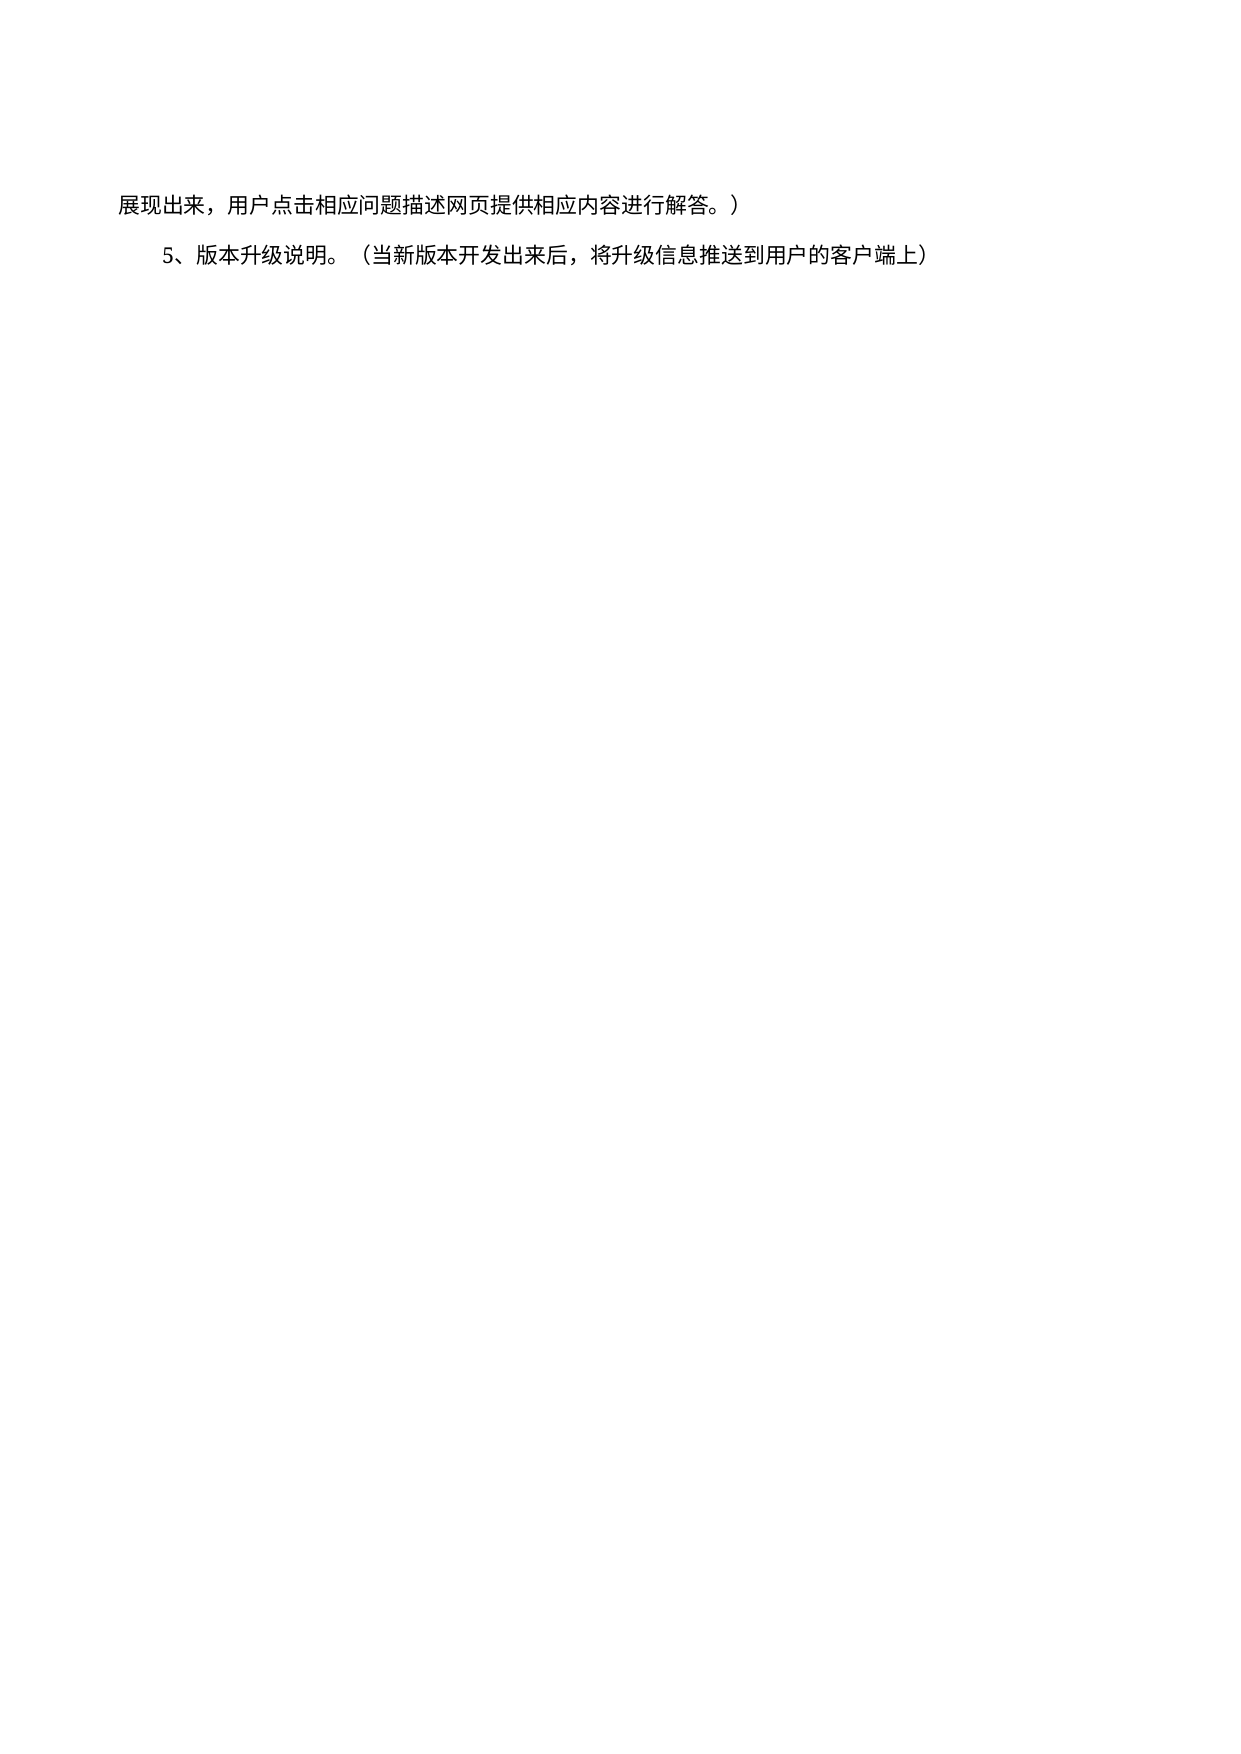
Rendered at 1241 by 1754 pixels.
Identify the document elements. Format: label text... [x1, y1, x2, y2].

text 展现出来，用户点击相应问题描述网页提供相应内容进行解答。） [118, 188, 1122, 219]
text 5、版本升级说明。（当新版本开发出来后，将升级信息推送到用户的客户端上） [118, 238, 1122, 270]
